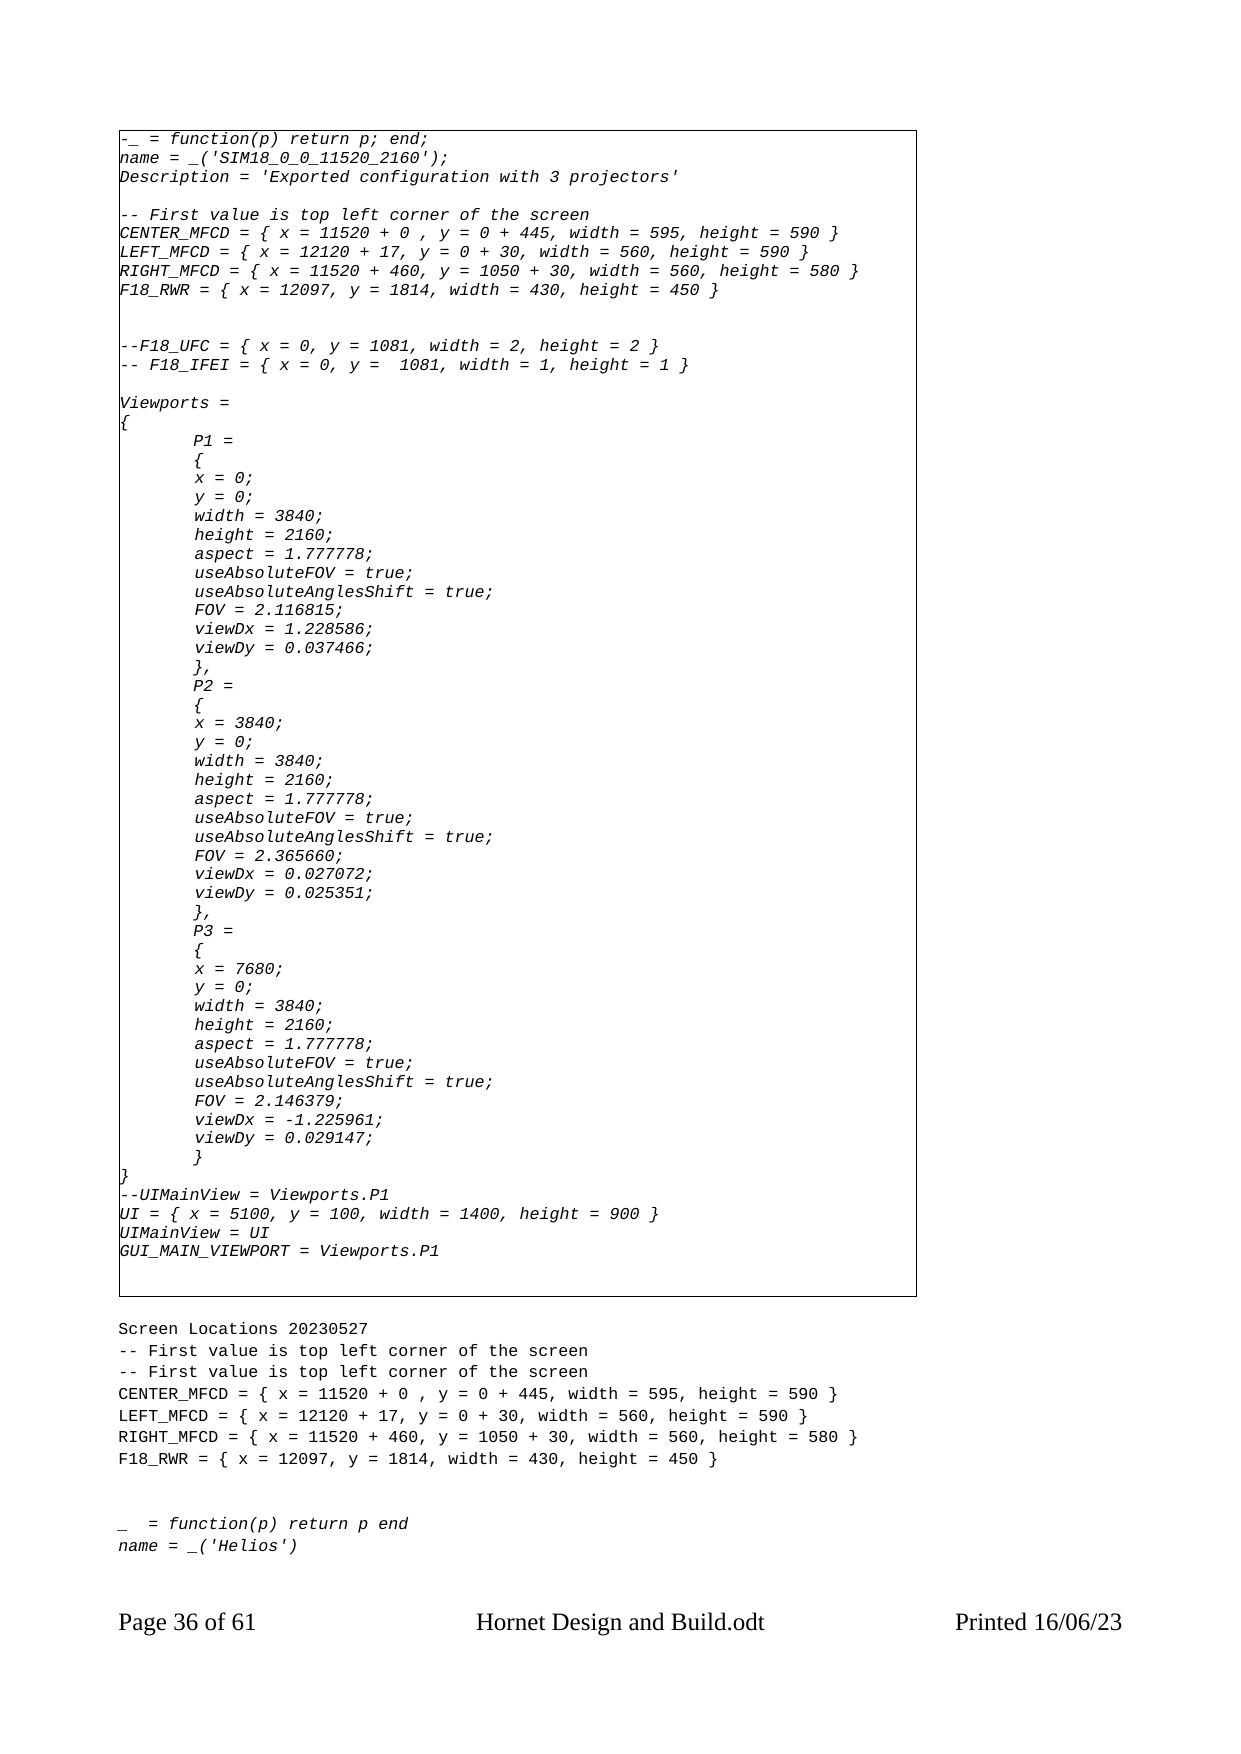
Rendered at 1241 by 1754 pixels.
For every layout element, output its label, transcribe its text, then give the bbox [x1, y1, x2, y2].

text CENTER_MFCD = { x = 11520 + 0 , y = 0 + 445, width = 595, height = 590 } [118, 1386, 1122, 1404]
text -- First value is top left corner of the screen [118, 1342, 1122, 1361]
text _ = function(p) return p end [118, 1516, 1122, 1534]
text name = _('Helios') [118, 1537, 1122, 1556]
text -- First value is top left corner of the screen [118, 1364, 1122, 1383]
text F18_RWR = { x = 12097, y = 1814, width = 430, height = 450 } [118, 1451, 1122, 1469]
text Screen Locations 20230527 [118, 1321, 1122, 1339]
text RIGHT_MFCD = { x = 11520 + 460, y = 1050 + 30, width = 560, height = 580 } [118, 1429, 1122, 1448]
text LEFT_MFCD = { x = 12120 + 17, y = 0 + 30, width = 560, height = 590 } [118, 1407, 1122, 1426]
